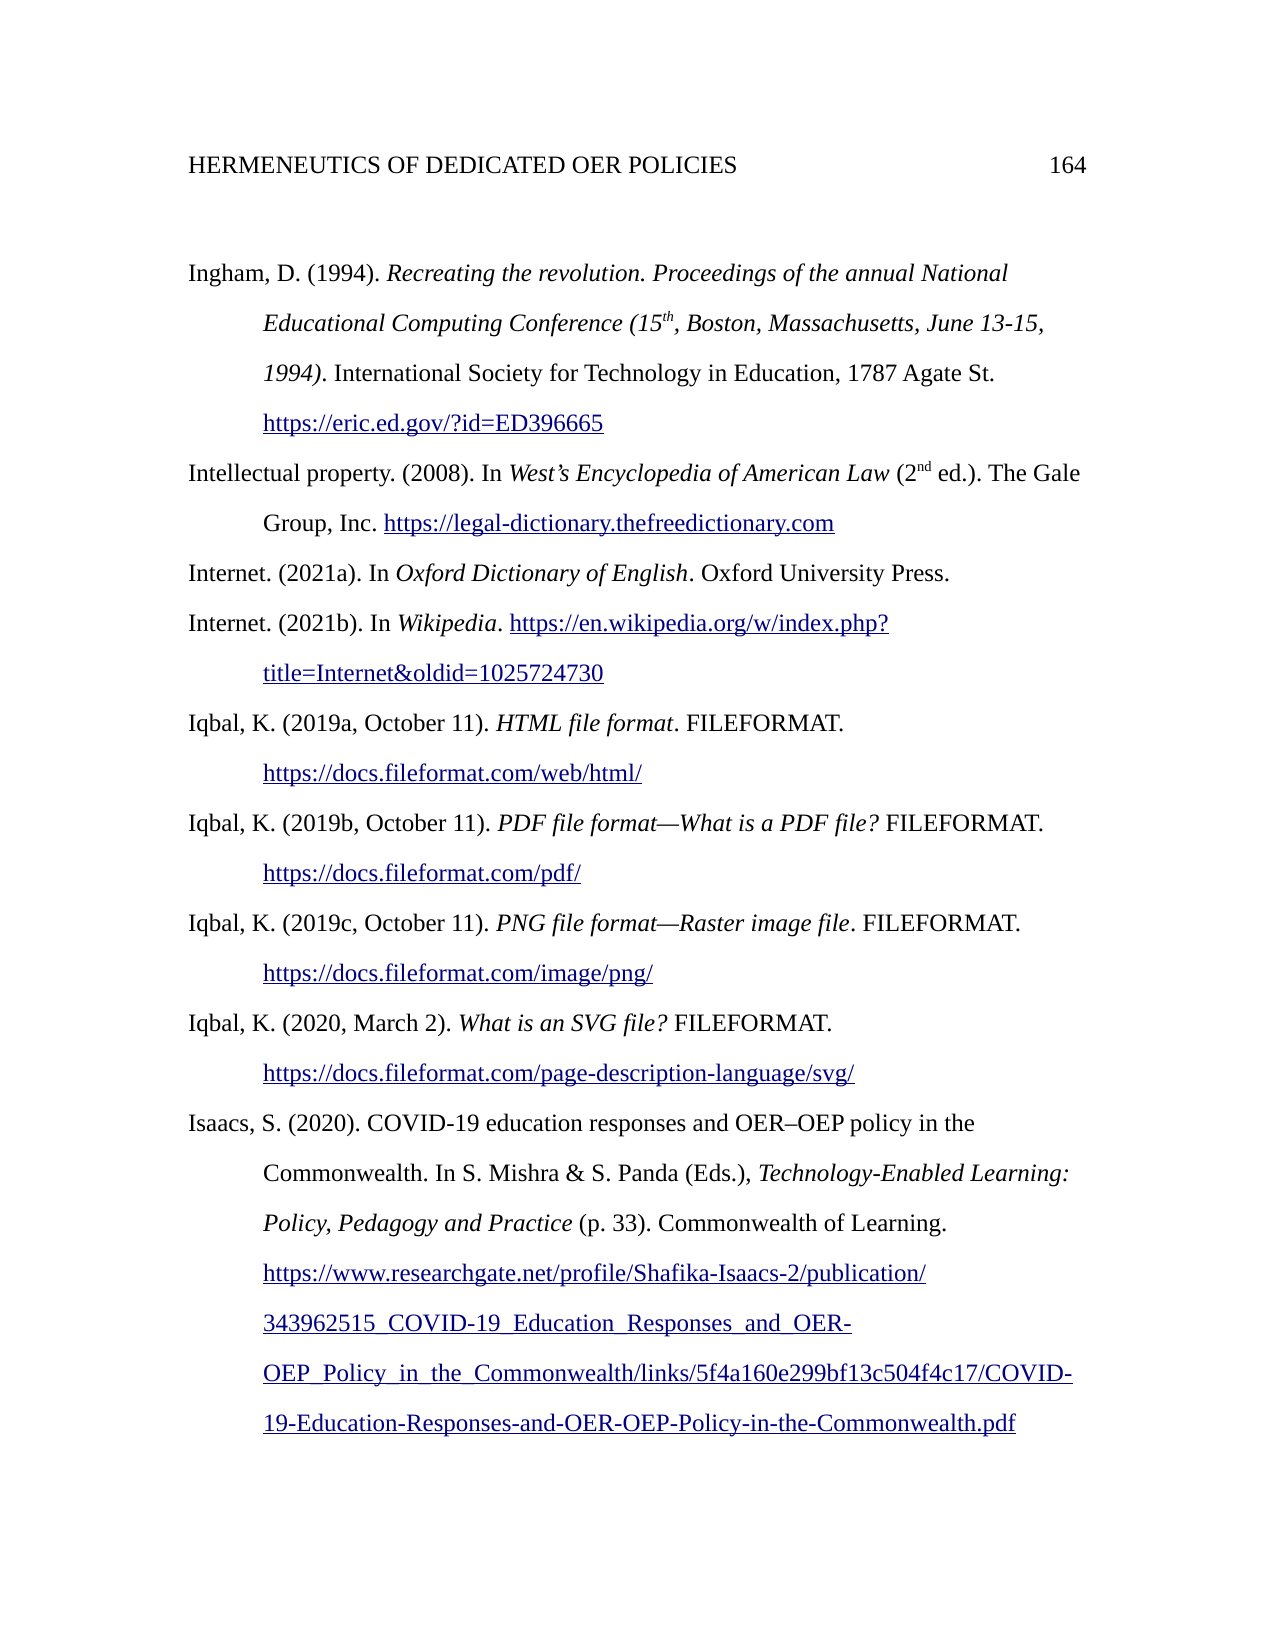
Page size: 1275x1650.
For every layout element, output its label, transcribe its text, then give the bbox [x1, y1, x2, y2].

text Internet. (2021b). In Wikipedia. https://en.wikipedia.org/w/index.php?title=Internet&oldid=1025724730 [188, 587, 1087, 687]
text Iqbal, K. (2019b, October 11). PDF file format—What is a PDF file? FILEFORMAT. https://docs.fileformat.com/pdf/ [188, 787, 1087, 887]
text Iqbal, K. (2019a, October 11). HTML file format. FILEFORMAT. https://docs.fileformat.com/web/html/ [188, 687, 1087, 787]
text Ingham, D. (1994). Recreating the revolution. Proceedings of the annual National Educational Computing Conference (15th, Boston, Massachusetts, June 13-15, 1994). International Society for Technology in Education, 1787 Agate St. https://eric.ed.gov/?id=ED396665 [188, 237, 1087, 437]
text Isaacs, S. (2020). COVID-19 education responses and OER–OEP policy in the Commonwealth. In S. Mishra & S. Panda (Eds.), Technology-Enabled Learning: Policy, Pedagogy and Practice (p. 33). Commonwealth of Learning. https://www.researchgate.net/profile/Shafika-Isaacs-2/publication/343962515_COVID-19_Education_Responses_and_OER-OEP_Policy_in_the_Commonwealth/links/5f4a160e299bf13c504f4c17/COVID-19-Education-Responses-and-OER-OEP-Policy-in-the-Commonwealth.pdf [188, 1087, 1087, 1437]
text Iqbal, K. (2020, March 2). What is an SVG file? FILEFORMAT. https://docs.fileformat.com/page-description-language/svg/ [188, 987, 1087, 1087]
text Internet. (2021a). In Oxford Dictionary of English. Oxford University Press. [188, 537, 1087, 587]
text Iqbal, K. (2019c, October 11). PNG file format—Raster image file. FILEFORMAT. https://docs.fileformat.com/image/png/ [188, 887, 1087, 987]
text Intellectual property. (2008). In West’s Encyclopedia of American Law (2nd ed.). The Gale Group, Inc. https://legal-dictionary.thefreedictionary.com [188, 437, 1087, 537]
